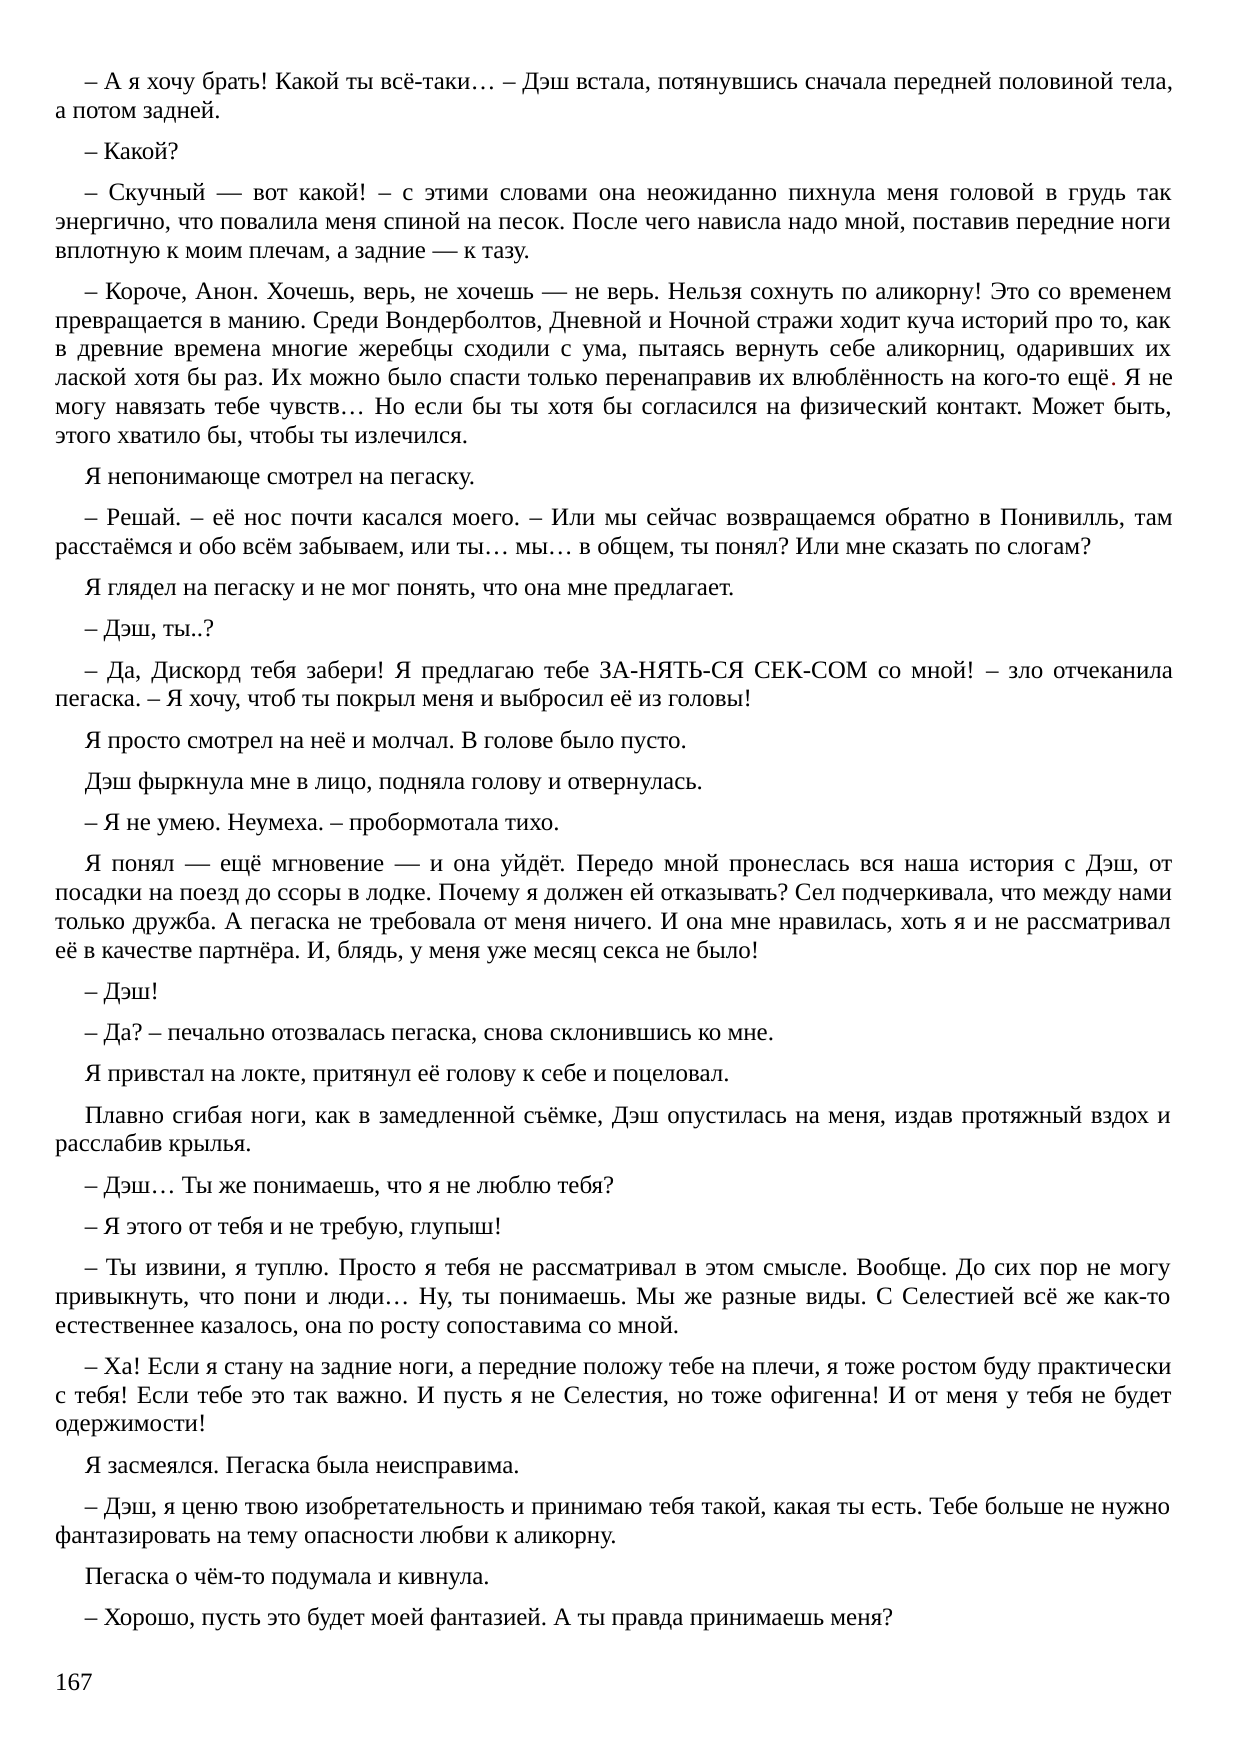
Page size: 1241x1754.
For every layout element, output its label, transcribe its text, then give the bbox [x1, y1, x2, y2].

text – А я хочу брать! Какой ты всё-таки… – Дэш встала, потянувшись сначала передней половиной тела, а потом задней. [55, 66, 1173, 123]
text Я понял — ещё мгновение — и она уйдёт. Передо мной пронеслась вся наша история с Дэш, от посадки на поезд до ссоры в лодке. Почему я должен ей отказывать? Сел подчеркивала, что между нами только дружба. А пегаска не требовала от меня ничего. И она мне нравилась, хоть я и не рассматривал её в качестве партнёра. И, блядь, у меня уже месяц секса не было! [55, 848, 1173, 963]
text – Дэш! [55, 976, 1173, 1005]
text Я глядел на пегаску и не мог понять, что она мне предлагает. [55, 572, 1173, 601]
text – Короче, Анон. Хочешь, верь, не хочешь — не верь. Нельзя сохнуть по аликорну! Это со временем превращается в манию. Среди Вондерболтов, Дневной и Ночной стражи ходит куча историй про то, как в древние времена многие жеребцы сходили с ума, пытаясь вернуть себе аликорниц, одаривших их лаской хотя бы раз. Их можно было спасти только перенаправив их влюблённость на кого-то ещё. Я не могу навязать тебе чувств… Но если бы ты хотя бы согласился на физический контакт. Может быть, этого хватило бы, чтобы ты излечился. [55, 276, 1173, 448]
text – Ха! Если я стану на задние ноги, а передние положу тебе на плечи, я тоже ростом буду практически с тебя! Если тебе это так важно. И пусть я не Селестия, но тоже офигенна! И от меня у тебя не будет одержимости! [55, 1351, 1173, 1437]
text – Скучный — вот какой! – с этими словами она неожиданно пихнула меня головой в грудь так энергично, что повалила меня спиной на песок. После чего нависла надо мной, поставив передние ноги вплотную к моим плечам, а задние — к тазу. [55, 177, 1173, 263]
text Пегаска о чём-то подумала и кивнула. [55, 1561, 1173, 1590]
text Я засмеялся. Пегаска была неисправима. [55, 1450, 1173, 1478]
text Плавно сгибая ноги, как в замедленной съёмке, Дэш опустилась на меня, издав протяжный вздох и расслабив крылья. [55, 1100, 1173, 1157]
text – Я не умею. Неумеха. – пробормотала тихо. [55, 807, 1173, 836]
text – Ты извини, я туплю. Просто я тебя не рассматривал в этом смысле. Вообще. До сих пор не могу привыкнуть, что пони и люди… Ну, ты понимаешь. Мы же разные виды. С Селестией всё же как-то естественнее казалось, она по росту сопоставима со мной. [55, 1252, 1173, 1338]
text – Какой? [55, 136, 1173, 165]
text – Дэш, ты..? [55, 613, 1173, 642]
text – Хорошо, пусть это будет моей фантазией. А ты правда принимаешь меня? [55, 1602, 1173, 1631]
text – Решай. – её нос почти касался моего. – Или мы сейчас возвращаемся обратно в Понивилль, там расстаёмся и обо всём забываем, или ты… мы… в общем, ты понял? Или мне сказать по слогам? [55, 502, 1173, 560]
text Дэш фыркнула мне в лицо, подняла голову и отвернулась. [55, 766, 1173, 795]
text Я просто смотрел на неё и молчал. В голове было пусто. [55, 725, 1173, 753]
text – Дэш… Ты же понимаешь, что я не люблю тебя? [55, 1170, 1173, 1198]
text – Дэш, я ценю твою изобретательность и принимаю тебя такой, какая ты есть. Тебе больше не нужно фантазировать на тему опасности любви к аликорну. [55, 1491, 1173, 1548]
text Я непонимающе смотрел на пегаску. [55, 461, 1173, 490]
text – Да, Дискорд тебя забери! Я предлагаю тебе ЗА-НЯТЬ-СЯ СЕК-СОМ со мной! – зло отчеканила пегаска. – Я хочу, чтоб ты покрыл меня и выбросил её из головы! [55, 655, 1173, 712]
text – Да? – печально отозвалась пегаска, снова склонившись ко мне. [55, 1017, 1173, 1046]
text – Я этого от тебя и не требую, глупыш! [55, 1211, 1173, 1240]
text Я привстал на локте, притянул её голову к себе и поцеловал. [55, 1058, 1173, 1087]
